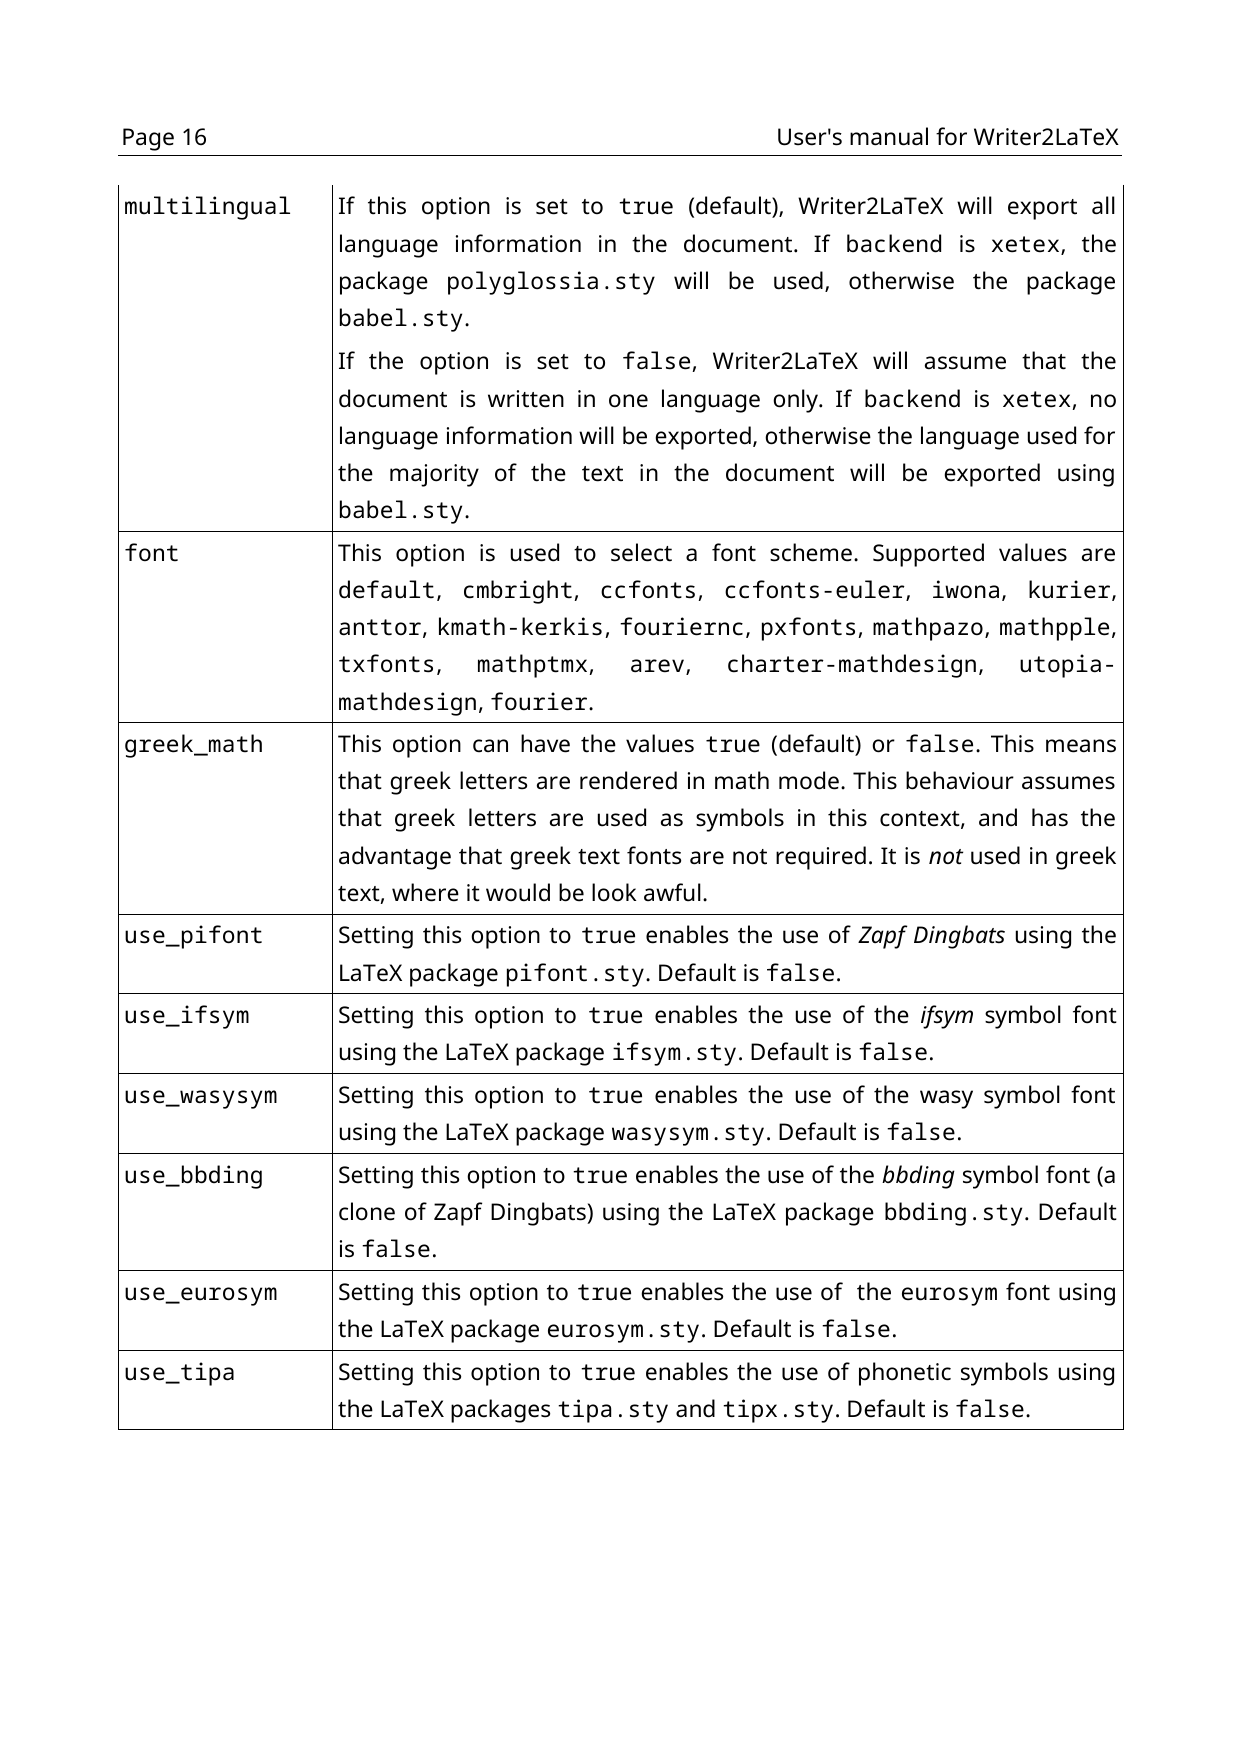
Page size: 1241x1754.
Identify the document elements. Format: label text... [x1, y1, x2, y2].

table_cell If this option is set to true (default), Writer2LaTeX will export all language information in the document. If backend is xetex, the package polyglossia.sty will be used, otherwise the package babel.sty. If the option is set to false, Writer2LaTeX will assume that the document is written in one language only. If backend is xetex, no language information will be exported, otherwise the language used for the majority of the text in the document will be exported using babel.sty. [333, 185, 1123, 531]
table_cell Setting this option to true enables the use of the bbding symbol font (a clone of Zapf Dingbats) using the LaTeX package bbding.sty. Default is false. [333, 1154, 1123, 1270]
table_cell Setting this option to true enables the use of Zapf Dingbats using the LaTeX package pifont.sty. Default is false. [333, 915, 1123, 993]
table_cell multilingual [119, 185, 332, 531]
table_cell This option is used to select a font scheme. Supported values are default, cmbright, ccfonts, ccfonts-euler, iwona, kurier, anttor, kmath-kerkis, fouriernc, pxfonts, mathpazo, mathpple, txfonts, mathptmx, arev, charter-mathdesign, utopia-mathdesign, fourier. [333, 532, 1123, 722]
table_cell This option can have the values true (default) or false. This means that greek letters are rendered in math mode. This behaviour assumes that greek letters are used as symbols in this context, and has the advantage that greek text fonts are not required. It is not used in greek text, where it would be look awful. [333, 723, 1123, 914]
table_cell use_pifont [119, 915, 332, 993]
table_cell use_eurosym [119, 1271, 332, 1350]
table_cell use_wasysym [119, 1074, 332, 1153]
table_cell greek_math [119, 723, 332, 914]
table_cell Setting this option to true enables the use of the ifsym symbol font using the LaTeX package ifsym.sty. Default is false. [333, 994, 1123, 1073]
table_cell Setting this option to true enables the use of the eurosym font using the LaTeX package eurosym.sty. Default is false. [333, 1271, 1123, 1350]
table_cell font [119, 532, 332, 722]
table_cell use_tipa [119, 1351, 332, 1429]
table_cell Setting this option to true enables the use of the wasy symbol font using the LaTeX package wasysym.sty. Default is false. [333, 1074, 1123, 1153]
table_cell Setting this option to true enables the use of phonetic symbols using the LaTeX packages tipa.sty and tipx.sty. Default is false. [333, 1351, 1123, 1429]
table_cell use_bbding [119, 1154, 332, 1270]
table_cell use_ifsym [119, 994, 332, 1073]
